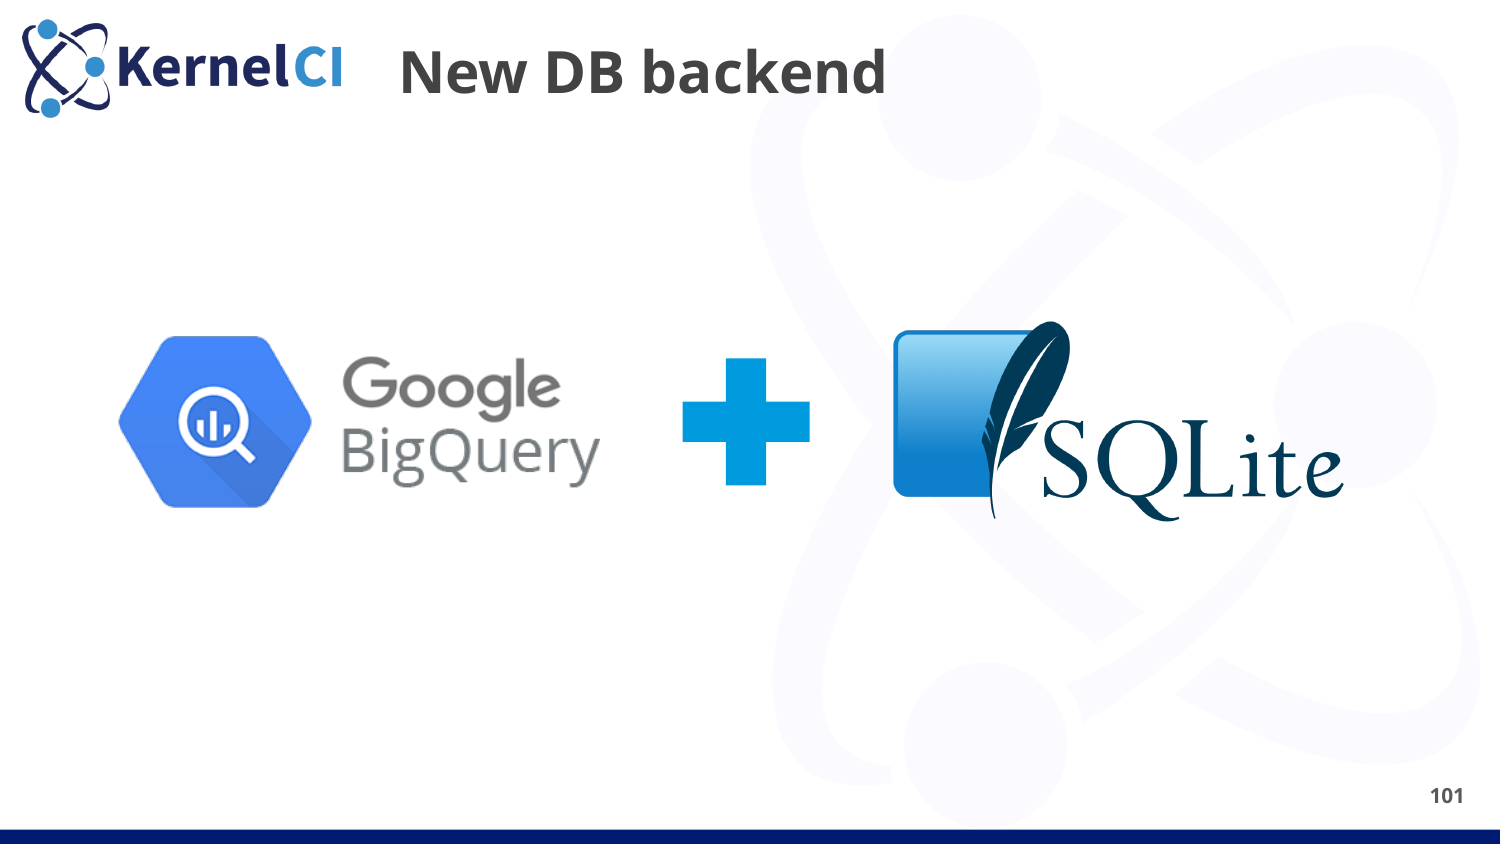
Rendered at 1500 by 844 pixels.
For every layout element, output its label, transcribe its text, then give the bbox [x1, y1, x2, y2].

picture [43, 287, 676, 557]
picture [750, 15, 1480, 828]
text_box [682, 358, 810, 486]
picture [22, 19, 341, 118]
slide_number [1389, 764, 1480, 830]
title New DB backend [383, 23, 1455, 117]
